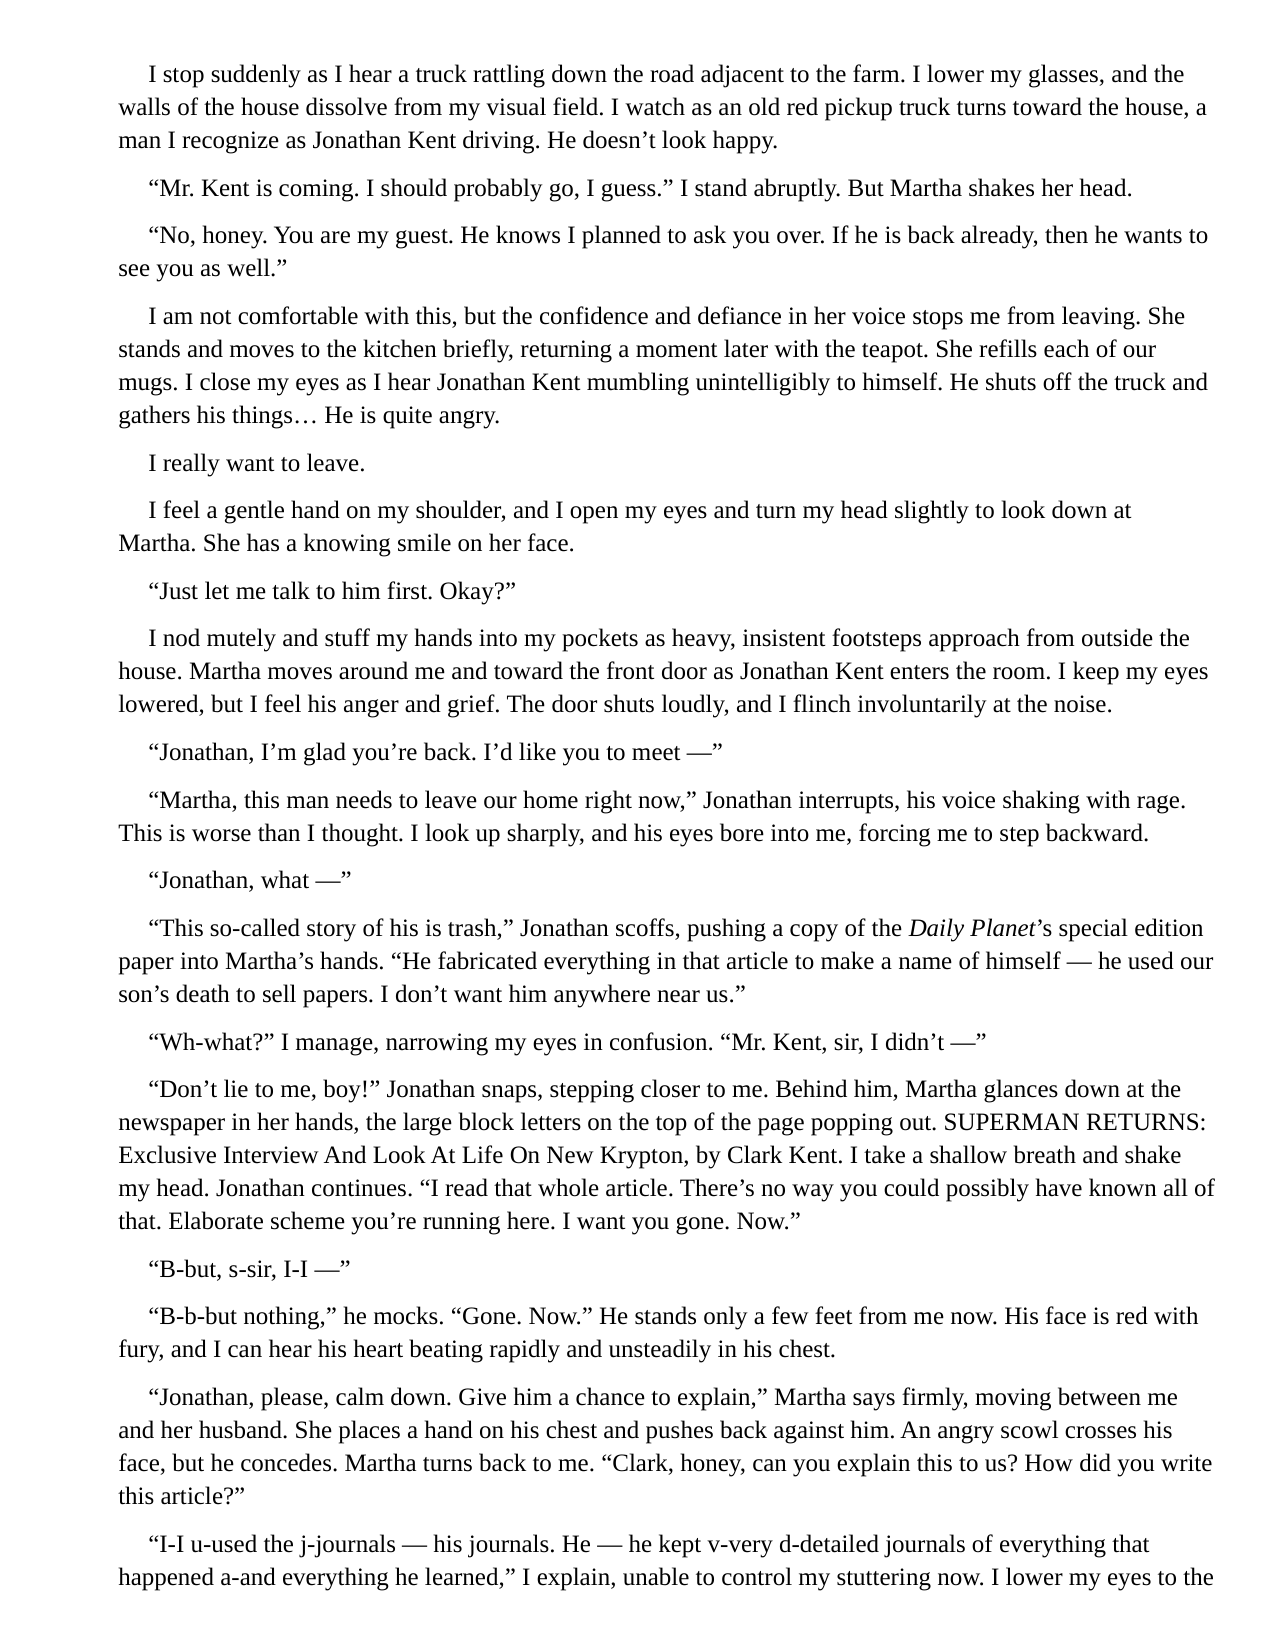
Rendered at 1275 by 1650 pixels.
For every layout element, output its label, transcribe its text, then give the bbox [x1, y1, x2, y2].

text “Jonathan, what —” [118, 865, 1216, 894]
text “Don’t lie to me, boy!” Jonathan snaps, stepping closer to me. Behind him, Martha glances down at the newspaper in her hands, the large block letters on the top of the page popping out. SUPERMAN RETURNS: Exclusive Interview And Look At Life On New Krypton, by Clark Kent. I take a shallow breath and shake my head. Jonathan continues. “I read that whole article. There’s no way you could possibly have known all of that. Elaborate scheme you’re running here. I want you gone. Now.” [118, 1074, 1216, 1235]
text “B-but, s-sir, I-I —” [118, 1254, 1216, 1283]
text “Wh-what?” I manage, narrowing my eyes in confusion. “Mr. Kent, sir, I didn’t —” [118, 1027, 1216, 1055]
text “B-b-but nothing,” he mocks. “Gone. Now.” He stands only a few feet from me now. His face is red with fury, and I can hear his heart beating rapidly and unsteadily in his chest. [118, 1301, 1216, 1363]
text I nod mutely and stuff my hands into my pockets as heavy, insistent footsteps approach from outside the house. Martha moves around me and toward the front door as Jonathan Kent enters the room. I keep my eyes lowered, but I feel his anger and grief. The door shuts loudly, and I flinch involuntarily at the noise. [118, 623, 1216, 718]
text “I-I u-used the j-journals — his journals. He — he kept v-very d-detailed journals of everything that happened a-and everything he learned,” I explain, unable to control my stuttering now. I lower my eyes to the [118, 1529, 1216, 1591]
text “Just let me talk to him first. Okay?” [118, 576, 1216, 604]
text I am not comfortable with this, but the confidence and defiance in her voice stops me from leaving. She stands and moves to the kitchen briefly, returning a moment later with the teapot. She refills each of our mugs. I close my eyes as I hear Jonathan Kent mumbling unintelligibly to himself. He shuts off the truck and gathers his things… He is quite angry. [118, 301, 1216, 429]
text “Jonathan, please, calm down. Give him a chance to explain,” Martha says firmly, moving between me and her husband. She places a hand on his chest and pushes back against him. An angry scowl crosses his face, but he concedes. Martha turns back to me. “Clark, honey, can you explain this to us? How did you write this article?” [118, 1382, 1216, 1510]
text I really want to leave. [118, 448, 1216, 476]
text I feel a gentle hand on my shoulder, and I open my eyes and turn my head slightly to look down at Martha. She has a knowing smile on her face. [118, 495, 1216, 557]
text “No, honey. You are my guest. He knows I planned to ask you over. If he is back already, then he wants to see you as well.” [118, 220, 1216, 282]
text “This so-called story of his is trash,” Jonathan scoffs, pushing a copy of the Daily Planet’s special edition paper into Martha’s hands. “He fabricated everything in that article to make a name of himself — he used our son’s death to sell papers. I don’t want him anywhere near us.” [118, 913, 1216, 1008]
text “Mr. Kent is coming. I should probably go, I guess.” I stand abruptly. But Martha shakes her head. [118, 173, 1216, 201]
text “Jonathan, I’m glad you’re back. I’d like you to meet —” [118, 737, 1216, 766]
text “Martha, this man needs to leave our home right now,” Jonathan interrupts, his voice shaking with rage. This is worse than I thought. I look up sharply, and his eyes bore into me, forcing me to step backward. [118, 785, 1216, 846]
text I stop suddenly as I hear a truck rattling down the road adjacent to the farm. I lower my glasses, and the walls of the house dissolve from my visual field. I watch as an old red pickup truck turns toward the house, a man I recognize as Jonathan Kent driving. He doesn’t look happy. [118, 59, 1216, 154]
